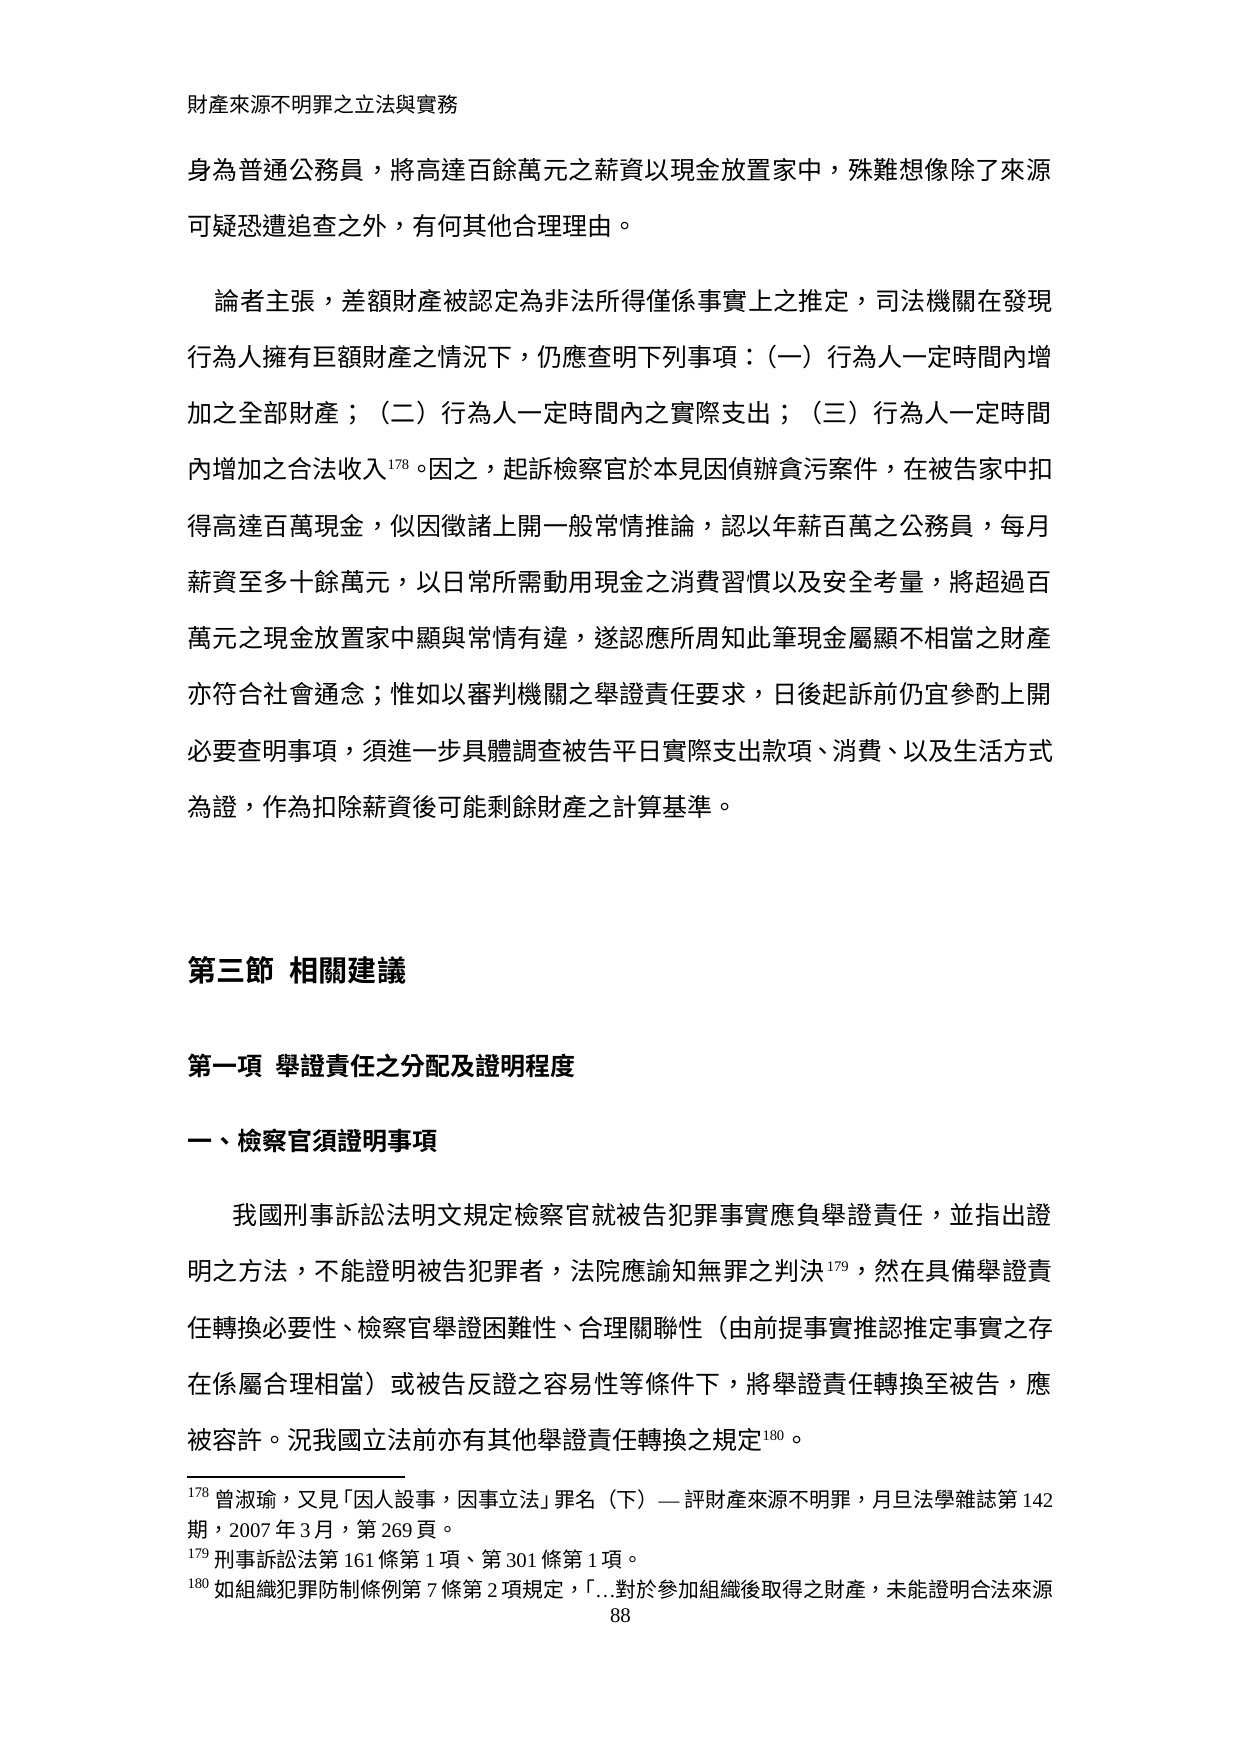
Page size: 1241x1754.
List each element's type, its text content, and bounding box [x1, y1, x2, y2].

text 我國刑事訴訟法明文規定檢察官就被告犯罪事實應負舉證責任，並指出證明之方法，不能證明被告犯罪者，法院應諭知無罪之判決，然在具備舉證責任轉換必要性、檢察官舉證困難性、合理關聯性（由前提事實推認推定事實之存在係屬合理相當）或被告反證之容易性等條件下，將舉證責任轉換至被告，應被容許。況我國立法前亦有其他舉證責任轉換之規定。 [187, 1195, 1053, 1457]
subtitle 第三節 相關建議 [187, 931, 1053, 1006]
text 身為普通公務員，將高達百餘萬元之薪資以現金放置家中，殊難想像除了來源可疑恐遭追查之外，有何其他合理理由。 [187, 150, 1053, 244]
text 論者主張，差額財產被認定為非法所得僅係事實上之推定，司法機關在發現行為人擁有巨額財產之情況下，仍應查明下列事項：（一）行為人一定時間內增加之全部財產；（二）行為人一定時間內之實際支出；（三）行為人一定時間內增加之合法收入。因之，起訴檢察官於本見因偵辦貪污案件，在被告家中扣得高達百萬現金，似因徵諸上開一般常情推論，認以年薪百萬之公務員，每月薪資至多十餘萬元，以日常所需動用現金之消費習慣以及安全考量，將超過百萬元之現金放置家中顯與常情有違，遂認應所周知此筆現金屬顯不相當之財產，亦符合社會通念；惟如以審判機關之舉證責任要求，日後起訴前仍宜參酌上開必要查明事項，須進一步具體調查被告平日實際支出款項、消費、以及生活方式為證，作為扣除薪資後可能剩餘財產之計算基準。 [187, 281, 1053, 824]
subtitle 第一項 舉證責任之分配及證明程度 [187, 1046, 1053, 1084]
text 曾淑瑜，又見「因人設事，因事立法」罪名（下）— 評財產來源不明罪，月旦法學雜誌第142期，2007年3月，第269頁。 [187, 1483, 1053, 1543]
text 一、檢察官須證明事項 [187, 1121, 1053, 1158]
text 如組織犯罪防制條例第7條第2項規定，「…對於參加組織後取得之財產，未能證明合法來源 [187, 1574, 1053, 1604]
text 刑事訴訟法第161條第1項、第301條第1項。 [187, 1543, 1053, 1574]
